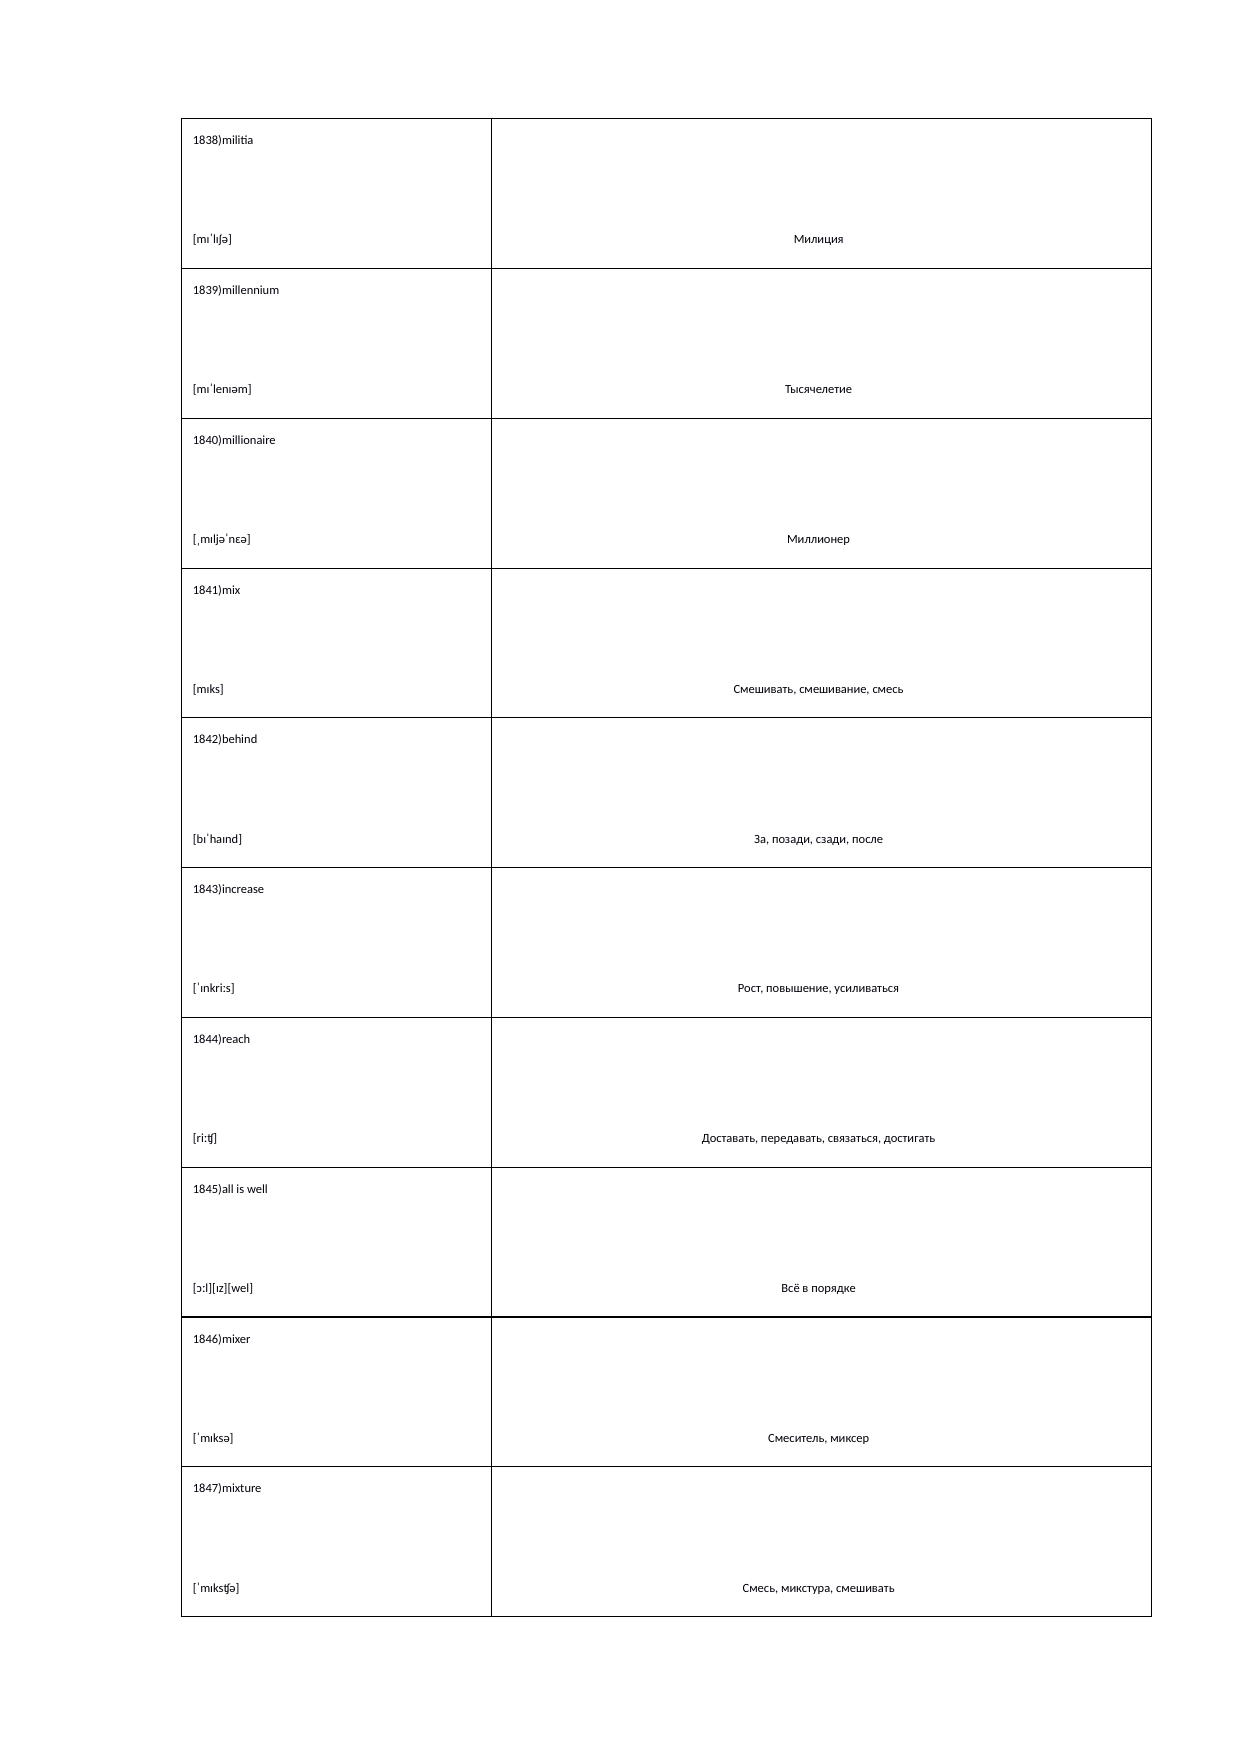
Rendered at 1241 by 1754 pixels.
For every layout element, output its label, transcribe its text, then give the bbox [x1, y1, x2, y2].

table_cell 1839)millennium [mɪˈlenɪəm] [182, 269, 491, 418]
table_cell Рост, повышение, усиливаться [492, 868, 1151, 1017]
table_cell Смесь, микстура, смешивать [492, 1467, 1151, 1616]
table_cell 1838)militia [mɪˈlɪʃə] [182, 119, 491, 268]
table_cell 1843)increase [ˈɪnkriːs] [182, 868, 491, 1017]
table_cell Смеситель, миксер [492, 1318, 1151, 1466]
table_cell 1847)mixture [ˈmɪksʧə] [182, 1467, 491, 1616]
table_cell За, позади, сзади, после [492, 718, 1151, 867]
table_cell Смешивать, смешивание, смесь [492, 569, 1151, 717]
table_cell 1846)mixer [ˈmɪksə] [182, 1318, 491, 1466]
table_cell 1840)millionaire [ˌmɪljəˈnɛə] [182, 419, 491, 567]
table_cell 1845)all is well [ɔːl][ɪz][wel] [182, 1168, 491, 1316]
table_cell 1841)mix [mɪks] [182, 569, 491, 717]
table_cell 1844)reach [riːʧ] [182, 1018, 491, 1167]
table_cell Миллионер [492, 419, 1151, 567]
table_cell Тысячелетие [492, 269, 1151, 418]
table_cell 1842)behind [bɪˈhaɪnd] [182, 718, 491, 867]
table_cell Милиция [492, 119, 1151, 268]
table_cell Доставать, передавать, связаться, достигать [492, 1018, 1151, 1167]
table_cell Всё в порядке [492, 1168, 1151, 1316]
